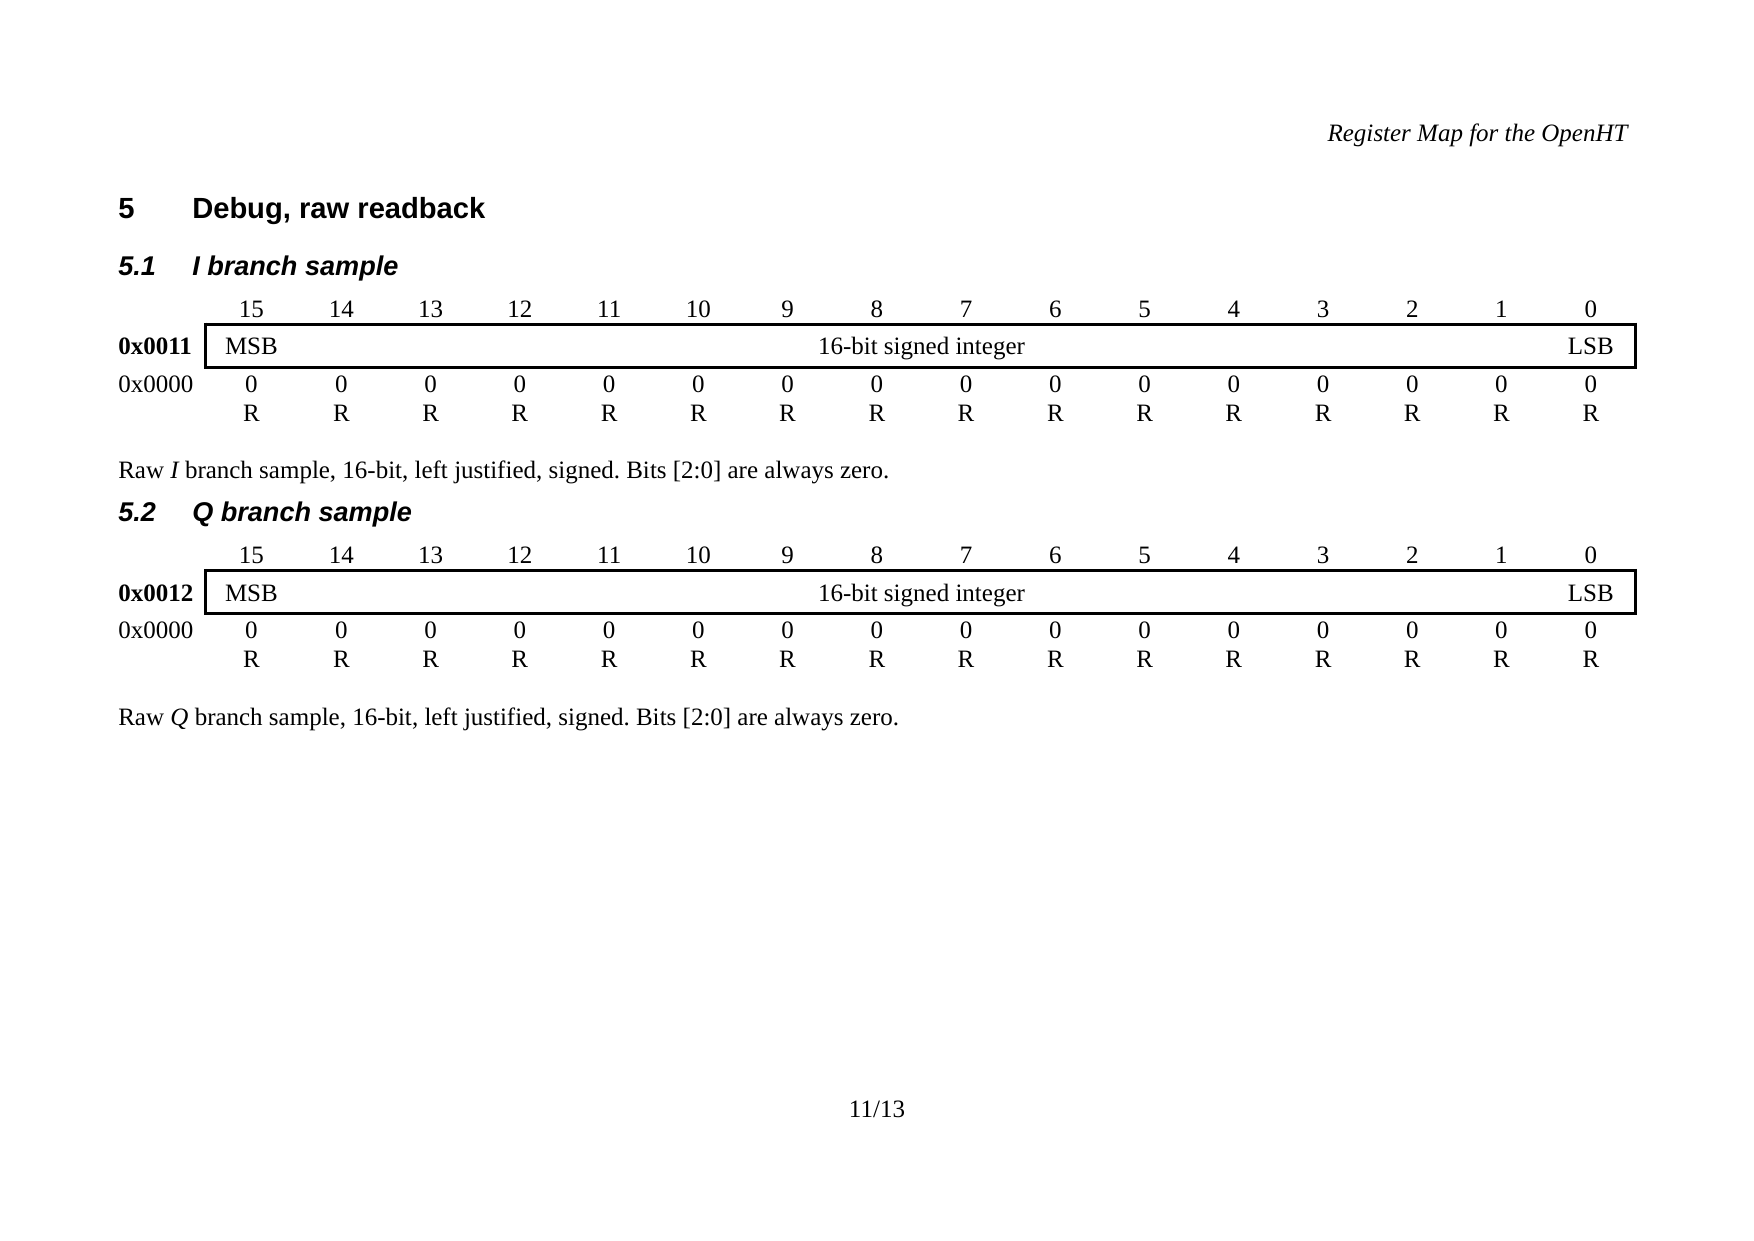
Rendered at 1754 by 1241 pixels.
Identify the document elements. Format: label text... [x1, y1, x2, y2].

table_cell 0x0012 [118, 569, 204, 612]
table_cell 0 [1368, 369, 1457, 398]
table_header 12 [475, 294, 564, 322]
table_cell [118, 644, 206, 673]
table_cell R [1546, 398, 1635, 426]
table_cell R [1100, 644, 1189, 673]
table_cell R [1546, 644, 1635, 673]
table_cell 0x0011 [118, 323, 204, 366]
table_header 13 [386, 540, 475, 569]
table_cell R [386, 644, 475, 673]
table_cell R [475, 398, 564, 426]
table_cell R [1457, 644, 1546, 673]
table_cell 0 [475, 369, 564, 398]
table_cell MSB [207, 326, 297, 366]
table_cell R [297, 644, 386, 673]
table_cell 0 [1100, 615, 1189, 644]
table_cell R [1010, 398, 1100, 426]
table_cell R [921, 644, 1010, 673]
table_cell 0 [1368, 615, 1457, 644]
table_header 5 [1100, 294, 1189, 322]
table_header [118, 540, 206, 569]
table_cell R [654, 644, 743, 673]
table_cell 0 [654, 369, 743, 398]
table_cell 0 [386, 615, 475, 644]
table_cell 0 [1546, 615, 1635, 644]
table_header 1 [1457, 294, 1546, 322]
table_cell R [1278, 644, 1367, 673]
table_cell 0 [1189, 369, 1278, 398]
table_cell MSB [207, 572, 297, 612]
table_cell LSB [1546, 572, 1634, 612]
table_header 6 [1010, 540, 1100, 569]
table_cell 0 [1010, 615, 1100, 644]
table_cell R [654, 398, 743, 426]
table_cell 0 [1278, 369, 1367, 398]
table_header 14 [297, 540, 386, 569]
table_header 15 [206, 294, 297, 322]
table_cell 0 [386, 369, 475, 398]
table_cell R [921, 398, 1010, 426]
table_header 0 [1546, 294, 1635, 322]
table_header 11 [564, 294, 653, 322]
table_cell 16-bit signed integer [297, 326, 1546, 366]
table_cell 0 [297, 369, 386, 398]
table_cell R [1100, 398, 1189, 426]
table_cell 0 [1546, 369, 1635, 398]
table_header 9 [743, 294, 832, 322]
table_header 3 [1278, 294, 1367, 322]
table_cell 0 [1278, 615, 1367, 644]
table_header [118, 294, 206, 322]
table_header 6 [1010, 294, 1100, 322]
table_cell R [206, 644, 297, 673]
table_cell 0 [206, 369, 297, 398]
table_cell 0 [654, 615, 743, 644]
table_cell R [743, 644, 832, 673]
table_cell LSB [1546, 326, 1634, 366]
table_cell 0 [564, 615, 653, 644]
table_cell R [1189, 644, 1278, 673]
table_cell R [386, 398, 475, 426]
table_cell 0 [832, 615, 921, 644]
table_header 10 [654, 294, 743, 322]
table_cell 0 [1100, 369, 1189, 398]
table_cell R [743, 398, 832, 426]
table_cell R [832, 644, 921, 673]
table_cell R [1368, 644, 1457, 673]
table_header 4 [1189, 294, 1278, 322]
table_cell R [1457, 398, 1546, 426]
table_cell R [564, 398, 653, 426]
table_cell R [1010, 644, 1100, 673]
table_cell R [297, 398, 386, 426]
table_cell R [1368, 398, 1457, 426]
table_cell 0 [475, 615, 564, 644]
table_header 8 [832, 540, 921, 569]
table_cell [118, 398, 206, 426]
table_cell 0 [206, 615, 297, 644]
table_header 4 [1189, 540, 1278, 569]
table_cell R [564, 644, 653, 673]
text Raw Q branch sample, 16-bit, left justified, signed. Bits [2:0] are always zero. [118, 702, 1635, 730]
table_cell 0 [297, 615, 386, 644]
table_header 11 [564, 540, 653, 569]
table_header 14 [297, 294, 386, 322]
table_cell 16-bit signed integer [297, 572, 1546, 612]
table_header 3 [1278, 540, 1367, 569]
table_cell 0x0000 [118, 366, 206, 398]
table_header 9 [743, 540, 832, 569]
table_header 5 [1100, 540, 1189, 569]
table_header 0 [1546, 540, 1635, 569]
table_cell 0 [921, 369, 1010, 398]
table_cell R [475, 644, 564, 673]
table_cell 0 [1189, 615, 1278, 644]
table_cell R [1278, 398, 1367, 426]
table_cell 0 [1457, 369, 1546, 398]
table_cell 0 [921, 615, 1010, 644]
table_header 13 [386, 294, 475, 322]
table_cell 0 [832, 369, 921, 398]
table_cell 0 [743, 369, 832, 398]
table_header 1 [1457, 540, 1546, 569]
subtitle Debug, raw readback [118, 191, 1635, 225]
table_header 2 [1368, 294, 1457, 322]
table_cell 0 [564, 369, 653, 398]
table_header 10 [654, 540, 743, 569]
table_header 7 [921, 540, 1010, 569]
table_header 2 [1368, 540, 1457, 569]
table_header 8 [832, 294, 921, 322]
table_header 7 [921, 294, 1010, 322]
table_cell R [1189, 398, 1278, 426]
subtitle I branch sample [118, 250, 1635, 281]
table_cell 0 [743, 615, 832, 644]
subtitle Q branch sample [118, 496, 1635, 528]
table_cell 0x0000 [118, 612, 206, 644]
table_header 12 [475, 540, 564, 569]
text Raw I branch sample, 16-bit, left justified, signed. Bits [2:0] are always zero. [118, 455, 1635, 484]
table_header 15 [206, 540, 297, 569]
table_cell 0 [1010, 369, 1100, 398]
table_cell R [832, 398, 921, 426]
table_cell R [206, 398, 297, 426]
table_cell 0 [1457, 615, 1546, 644]
